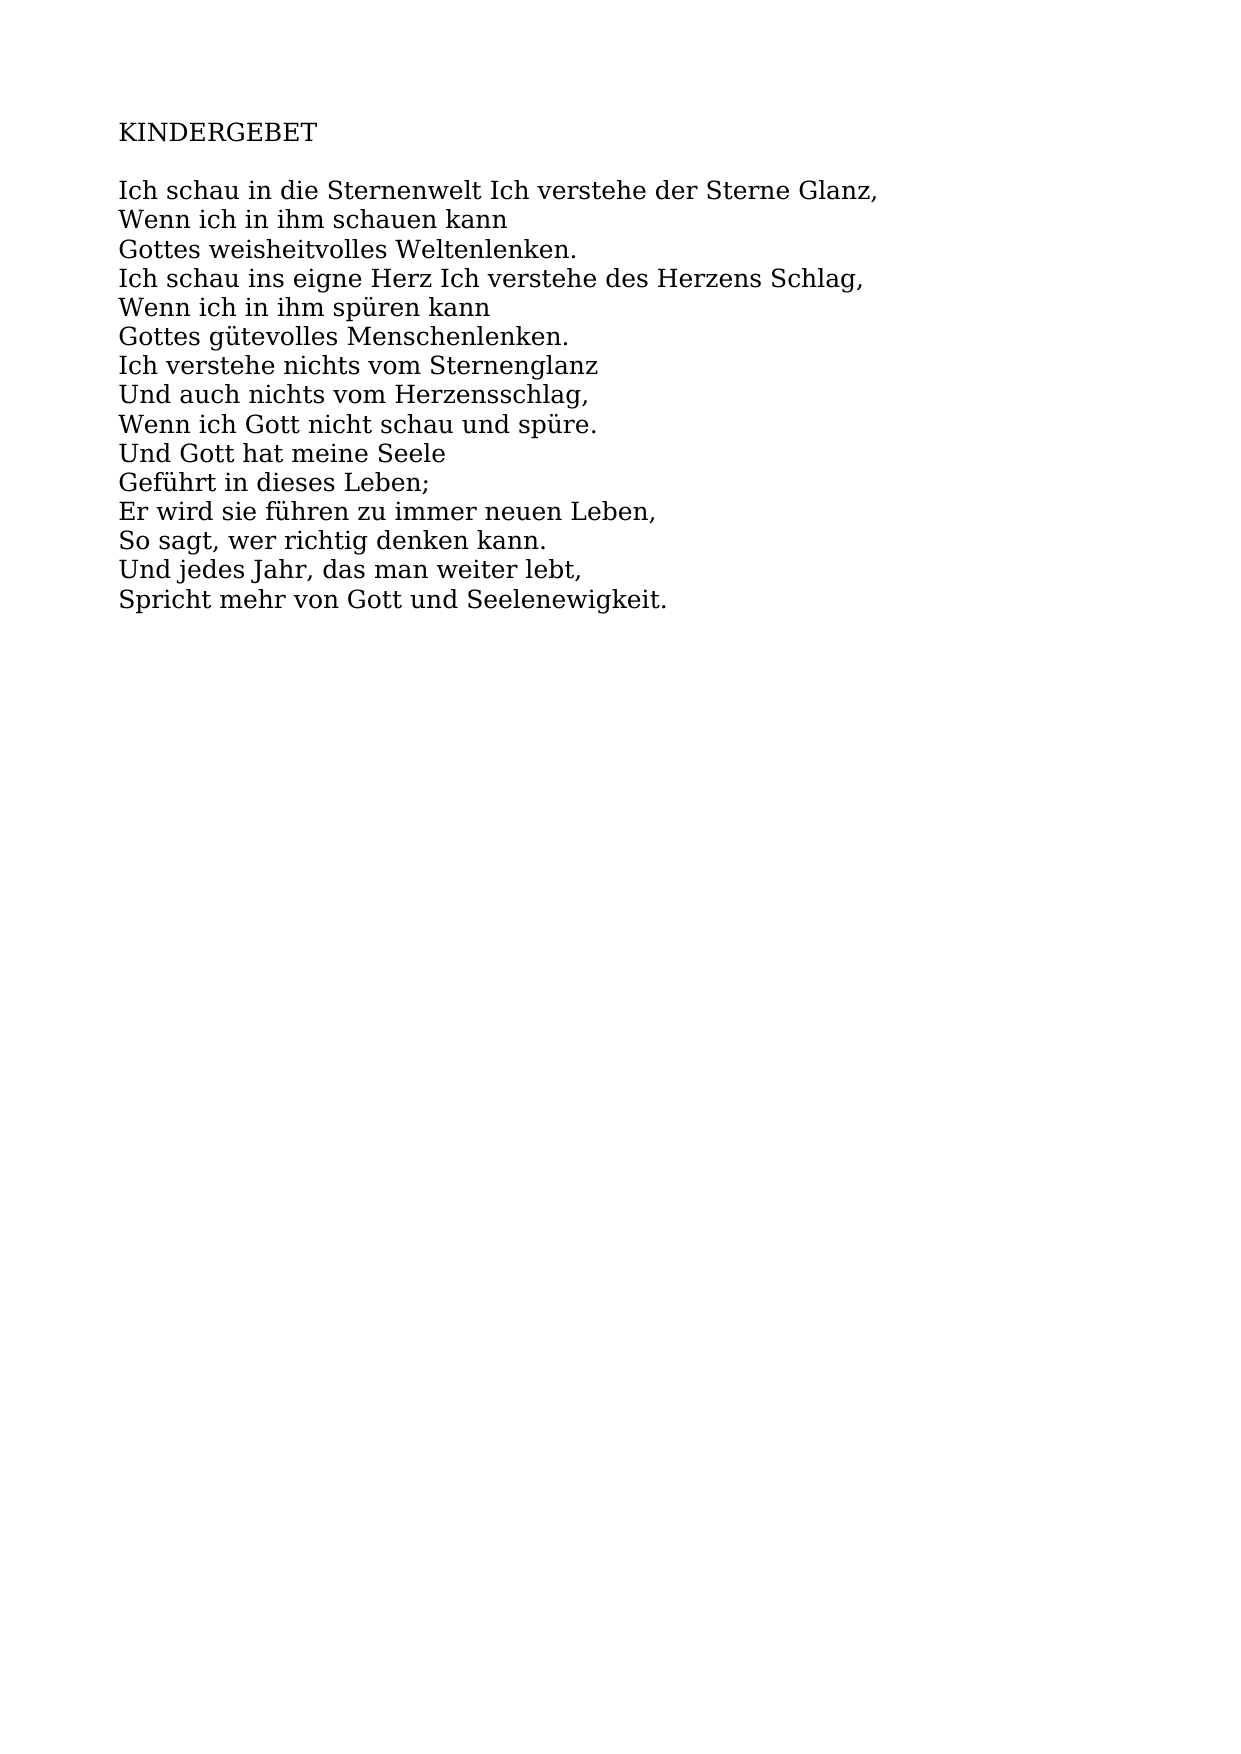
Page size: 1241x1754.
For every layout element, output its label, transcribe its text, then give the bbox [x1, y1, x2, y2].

text Ich schau ins eigne Herz Ich verstehe des Herzens Schlag, [118, 264, 1122, 293]
text Und Gott hat meine Seele [118, 439, 1122, 468]
text Spricht mehr von Gott und Seelenewigkeit. [118, 585, 1122, 614]
text Geführt in dieses Leben; [118, 468, 1122, 497]
text Wenn ich in ihm schauen kann [118, 206, 1122, 235]
text Und jedes Jahr, das man weiter lebt, [118, 556, 1122, 585]
text Ich verstehe nichts vom Sternenglanz [118, 351, 1122, 381]
text Gottes gütevolles Menschenlenken. [118, 322, 1122, 351]
text KINDERGEBET [118, 118, 1122, 147]
text Er wird sie führen zu immer neuen Leben, [118, 497, 1122, 526]
text Ich schau in die Sternenwelt Ich verstehe der Sterne Glanz, [118, 176, 1122, 206]
text Gottes weisheitvolles Weltenlenken. [118, 235, 1122, 264]
text So sagt, wer richtig denken kann. [118, 526, 1122, 556]
text Wenn ich Gott nicht schau und spüre. [118, 410, 1122, 439]
text Wenn ich in ihm spüren kann [118, 293, 1122, 322]
text Und auch nichts vom Herzensschlag, [118, 381, 1122, 410]
